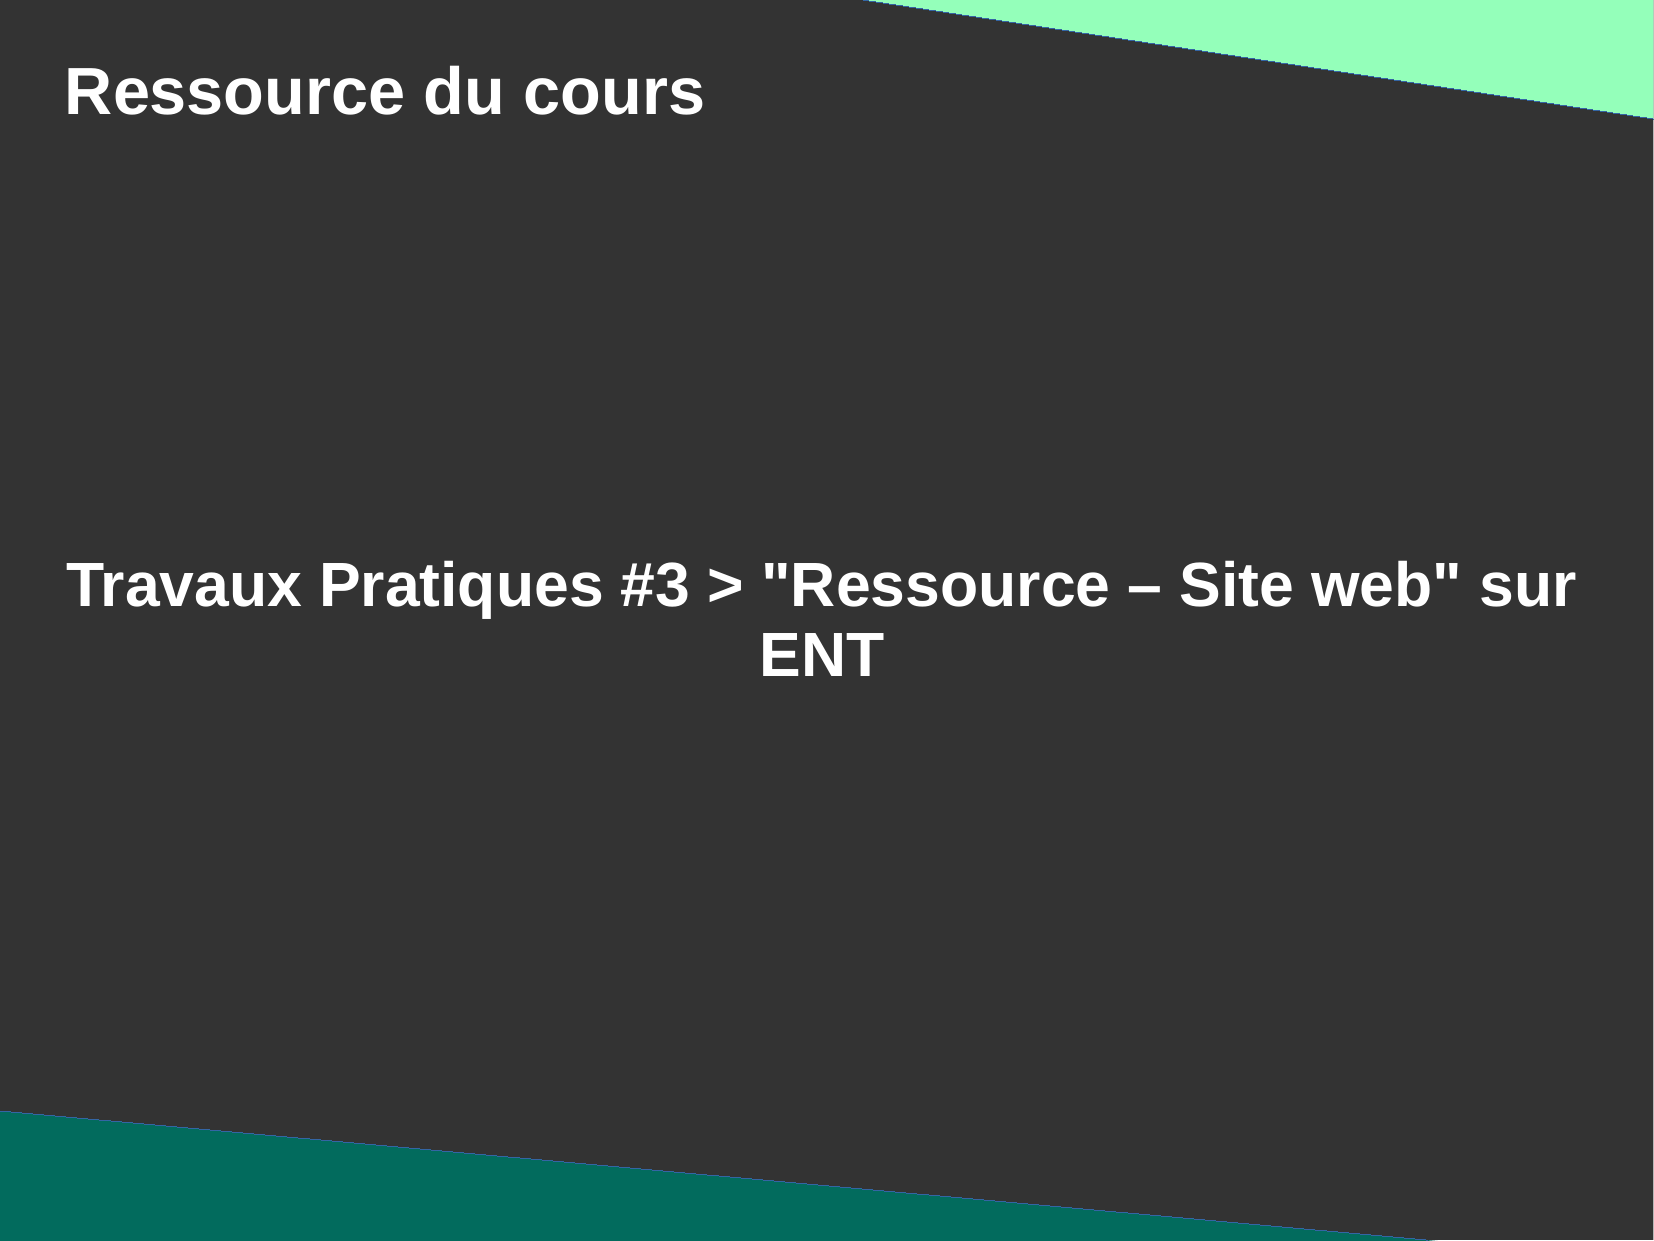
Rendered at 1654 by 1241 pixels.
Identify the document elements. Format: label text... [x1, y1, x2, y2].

title Travaux Pratiques #3 > "Ressource – Site web" sur ENT [22, 550, 1622, 690]
title Ressource du cours [64, 54, 1553, 157]
text_box [863, 0, 1654, 120]
